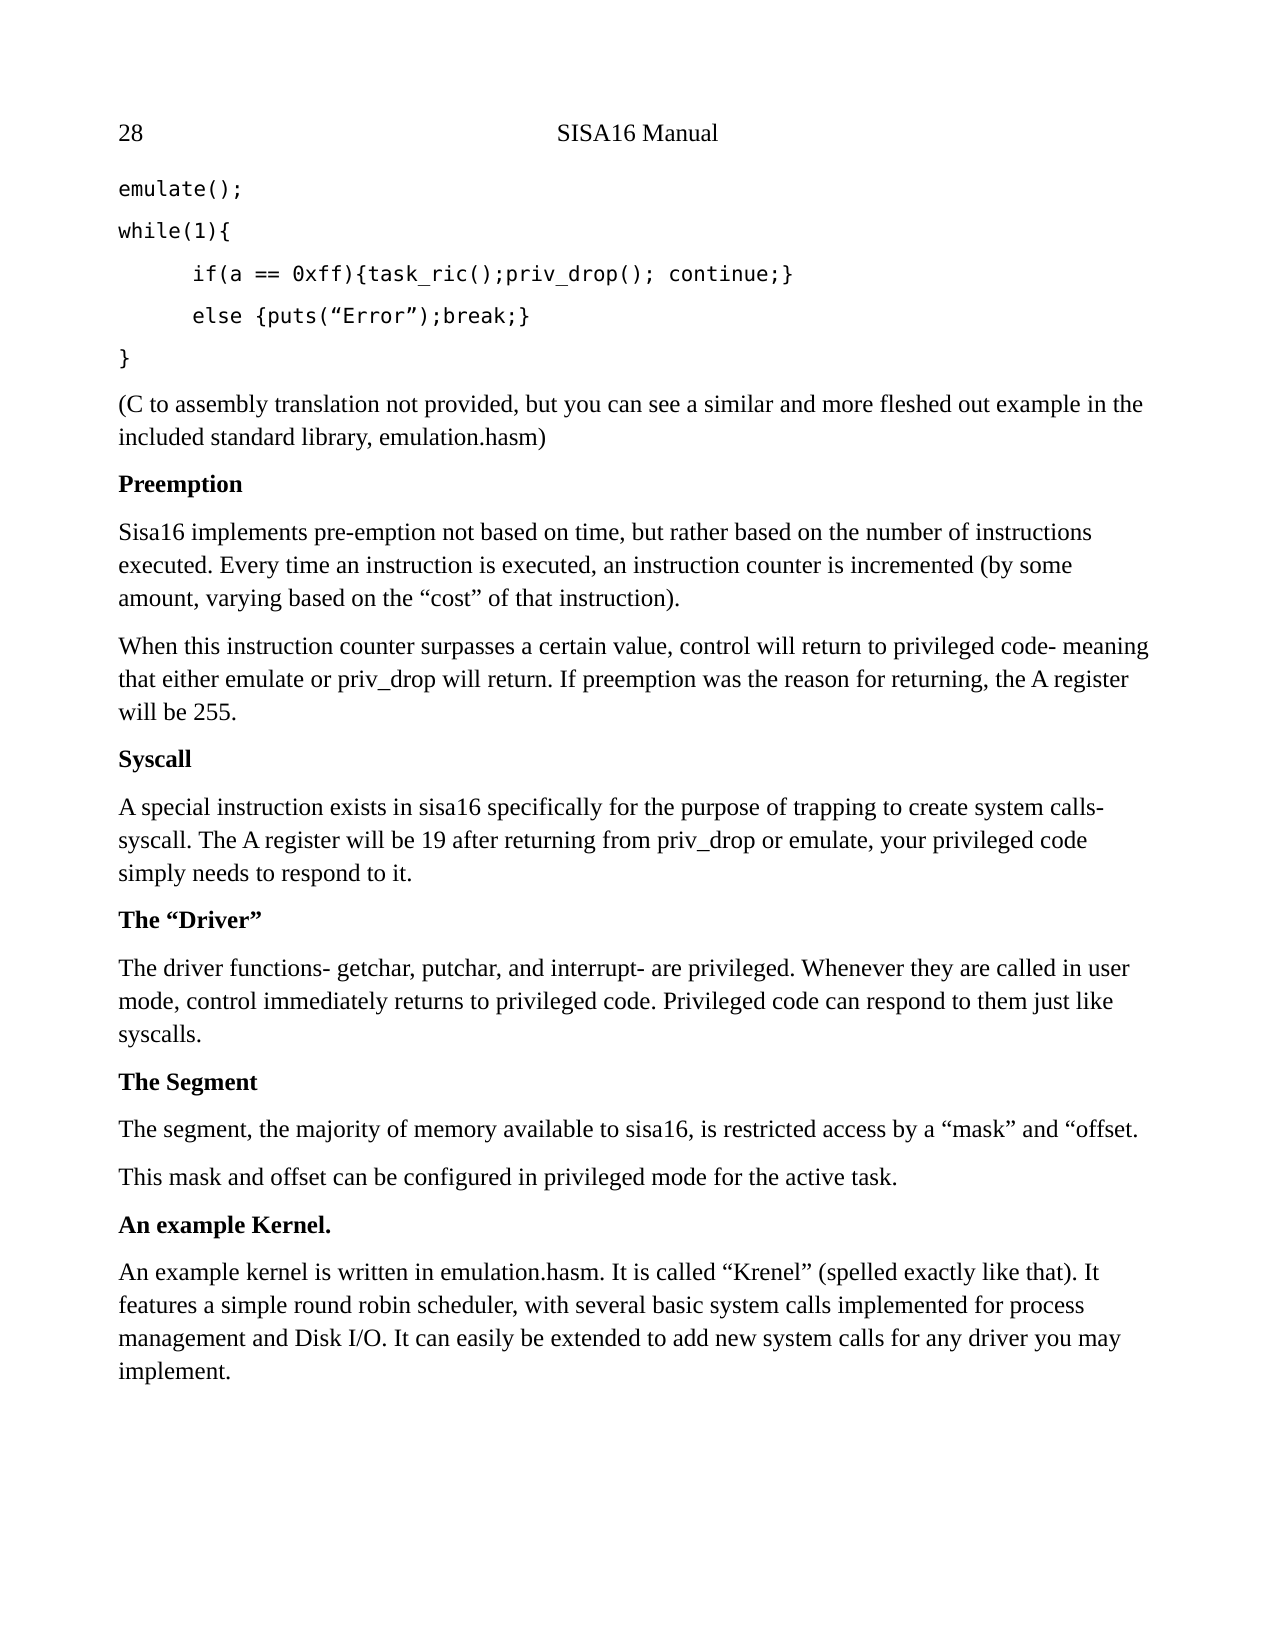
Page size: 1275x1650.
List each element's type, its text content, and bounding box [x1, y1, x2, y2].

text A special instruction exists in sisa16 specifically for the purpose of trapping to create system calls- syscall. The A register will be 19 after returning from priv_drop or emulate, your privileged code simply needs to respond to it. [118, 792, 1157, 887]
text This mask and offset can be configured in privileged mode for the active task. [118, 1162, 1157, 1191]
text When this instruction counter surpasses a certain value, control will return to privileged code- meaning that either emulate or priv_drop will return. If preemption was the reason for returning, the A register will be 255. [118, 631, 1157, 726]
text The driver functions- getchar, putchar, and interrupt- are privileged. Whenever they are called in user mode, control immediately returns to privileged code. Privileged code can respond to them just like syscalls. [118, 953, 1157, 1048]
text Sisa16 implements pre-emption not based on time, but rather based on the number of instructions executed. Every time an instruction is executed, an instruction counter is incremented (by some amount, varying based on the “cost” of that instruction). [118, 517, 1157, 612]
text An example Kernel. [118, 1210, 1157, 1238]
text } [118, 346, 1157, 371]
text else {puts(“Error”);break;} [118, 304, 1157, 328]
text while(1){ [118, 219, 1157, 243]
text The Segment [118, 1067, 1157, 1096]
text Syscall [118, 744, 1157, 773]
text The segment, the majority of memory available to sisa16, is restricted access by a “mask” and “offset. [118, 1114, 1157, 1143]
text Preemption [118, 469, 1157, 498]
text if(a == 0xff){task_ric();priv_drop(); continue;} [118, 262, 1157, 286]
text (C to assembly translation not provided, but you can see a similar and more fleshed out example in the included standard library, emulation.hasm) [118, 389, 1157, 451]
text emulate(); [118, 177, 1157, 201]
text The “Driver” [118, 906, 1157, 934]
text An example kernel is written in emulation.hasm. It is called “Krenel” (spelled exactly like that). It features a simple round robin scheduler, with several basic system calls implemented for process management and Disk I/O. It can easily be extended to add new system calls for any driver you may implement. [118, 1257, 1157, 1385]
